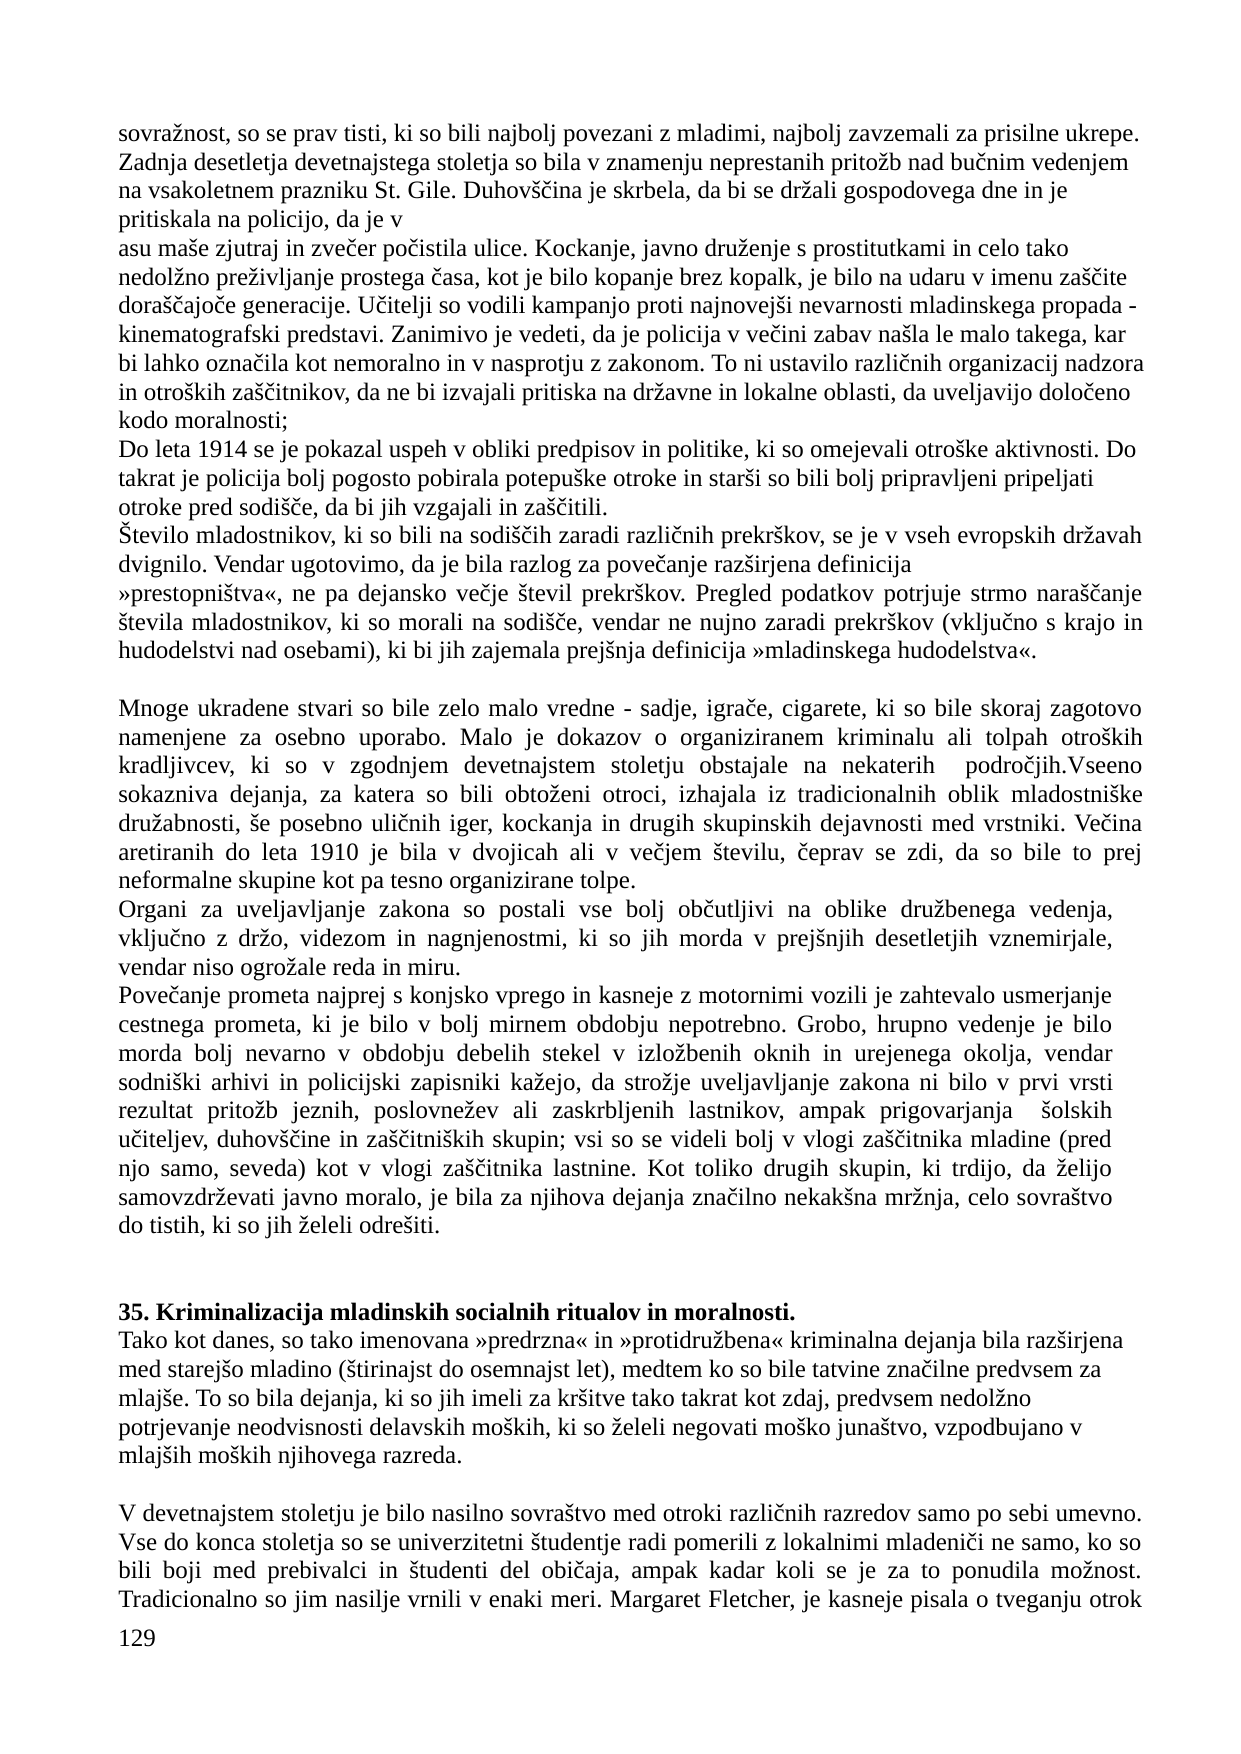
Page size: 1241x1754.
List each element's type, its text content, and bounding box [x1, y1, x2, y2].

text Tako kot danes, so tako imenovana »predrzna« in »protidružbena« kriminalna dejanja bila razširjena med starejšo mladino (štirinajst do osemnajst let), medtem ko so bile tatvine značilne predvsem za mlajše. To so bila dejanja, ki so jih imeli za kršitve tako takrat kot zdaj, predvsem nedolžno potrjevanje neodvisnosti delavskih moških, ki so želeli negovati moško junaštvo, vzpodbujano v mlajših moških njihovega razreda. [118, 1326, 1144, 1469]
text Mnoge ukradene stvari so bile zelo malo vredne - sadje, igrače, cigarete, ki so bile skoraj zagotovo namenjene za osebno uporabo. Malo je dokazov o organiziranem kriminalu ali tolpah otroških kradljivcev, ki so v zgodnjem devetnajstem stoletju obstajale na nekaterih področjih.Vseeno sokazniva dejanja, za katera so bili obtoženi otroci, izhajala iz tradicionalnih oblik mladostniške družabnosti, še posebno uličnih iger, kockanja in drugih skupinskih dejavnosti med vrstniki. Večina aretiranih do leta 1910 je bila v dvojicah ali v večjem številu, čeprav se zdi, da so bile to prej neformalne skupine kot pa tesno organizirane tolpe. [118, 693, 1144, 894]
text 35. Kriminalizacija mladinskih socialnih ritualov in moralnosti. [118, 1297, 1144, 1326]
text Do leta 1914 se je pokazal uspeh v obliki predpisov in politike, ki so omejevali otroške aktivnosti. Do takrat je policija bolj pogosto pobirala potepuške otroke in starši so bili bolj pripravljeni pripeljati otroke pred sodišče, da bi jih vzgajali in zaščitili. [118, 434, 1144, 521]
text asu maše zjutraj in zvečer počistila ulice. Kockanje, javno druženje s prostitutkami in celo tako nedolžno preživljanje prostega časa, kot je bilo kopanje brez kopalk, je bilo na udaru v imenu zaščite doraščajoče generacije. Učitelji so vodili kampanjo proti najnovejši nevarnosti mladinskega propada - kinematografski predstavi. Zanimivo je vedeti, da je policija v večini zabav našla le malo takega, kar bi lahko označila kot nemoralno in v nasprotju z zakonom. To ni ustavilo različnih organizacij nadzora in otroških zaščitnikov, da ne bi izvajali pritiska na državne in lokalne oblasti, da uveljavijo določeno kodo moralnosti; [118, 233, 1149, 434]
text »prestopništva«, ne pa dejansko večje števil prekrškov. Pregled podatkov potrjuje strmo naraščanje števila mladostnikov, ki so morali na sodišče, vendar ne nujno zaradi prekrškov (vključno s krajo in hudodelstvi nad osebami), ki bi jih zajemala prejšnja definicija »mladinskega hudodelstva«. [118, 578, 1144, 664]
text Število mladostnikov, ki so bili na sodiščih zaradi različnih prekrškov, se je v vseh evropskih državah dvignilo. Vendar ugotovimo, da je bila razlog za povečanje razširjena definicija [118, 521, 1144, 578]
text Povečanje prometa najprej s konjsko vprego in kasneje z motornimi vozili je zahtevalo usmerjanje cestnega prometa, ki je bilo v bolj mirnem obdobju nepotrebno. Grobo, hrupno vedenje je bilo morda bolj nevarno v obdobju debelih stekel v izložbenih oknih in urejenega okolja, vendar sodniški arhivi in policijski zapisniki kažejo, da strožje uveljavljanje zakona ni bilo v prvi vrsti rezultat pritožb jeznih, poslovnežev ali zaskrbljenih lastnikov, ampak prigovarjanja šolskih učiteljev, duhovščine in zaščitniških skupin; vsi so se videli bolj v vlogi zaščitnika mladine (pred njo samo, seveda) kot v vlogi zaščitnika lastnine. Kot toliko drugih skupin, ki trdijo, da želijo samovzdrževati javno moralo, je bila za njihova dejanja značilno nekakšna mržnja, celo sovraštvo do tistih, ki so jih želeli odrešiti. [118, 981, 1114, 1239]
text sovražnost, so se prav tisti, ki so bili najbolj povezani z mladimi, najbolj zavzemali za prisilne ukrepe. Zadnja desetletja devetnajstega stoletja so bila v znamenju neprestanih pritožb nad bučnim vedenjem na vsakoletnem prazniku St. Gile. Duhovščina je skrbela, da bi se držali gospodovega dne in je pritiskala na policijo, da je v [118, 118, 1149, 233]
text V devetnajstem stoletju je bilo nasilno sovraštvo med otroki različnih razredov samo po sebi umevno. Vse do konca stoletja so se univerzitetni študentje radi pomerili z lokalnimi mladeniči ne samo, ko so bili boji med prebivalci in študenti del običaja, ampak kadar koli se je za to ponudila možnost. Tradicionalno so jim nasilje vrnili v enaki meri. Margaret Fletcher, je kasneje pisala o tveganju otrok [118, 1498, 1144, 1613]
text Organi za uveljavljanje zakona so postali vse bolj občutljivi na oblike družbenega vedenja, vključno z držo, videzom in nagnjenostmi, ki so jih morda v prejšnjih desetletjih vznemirjale, vendar niso ogrožale reda in miru. [118, 894, 1114, 981]
